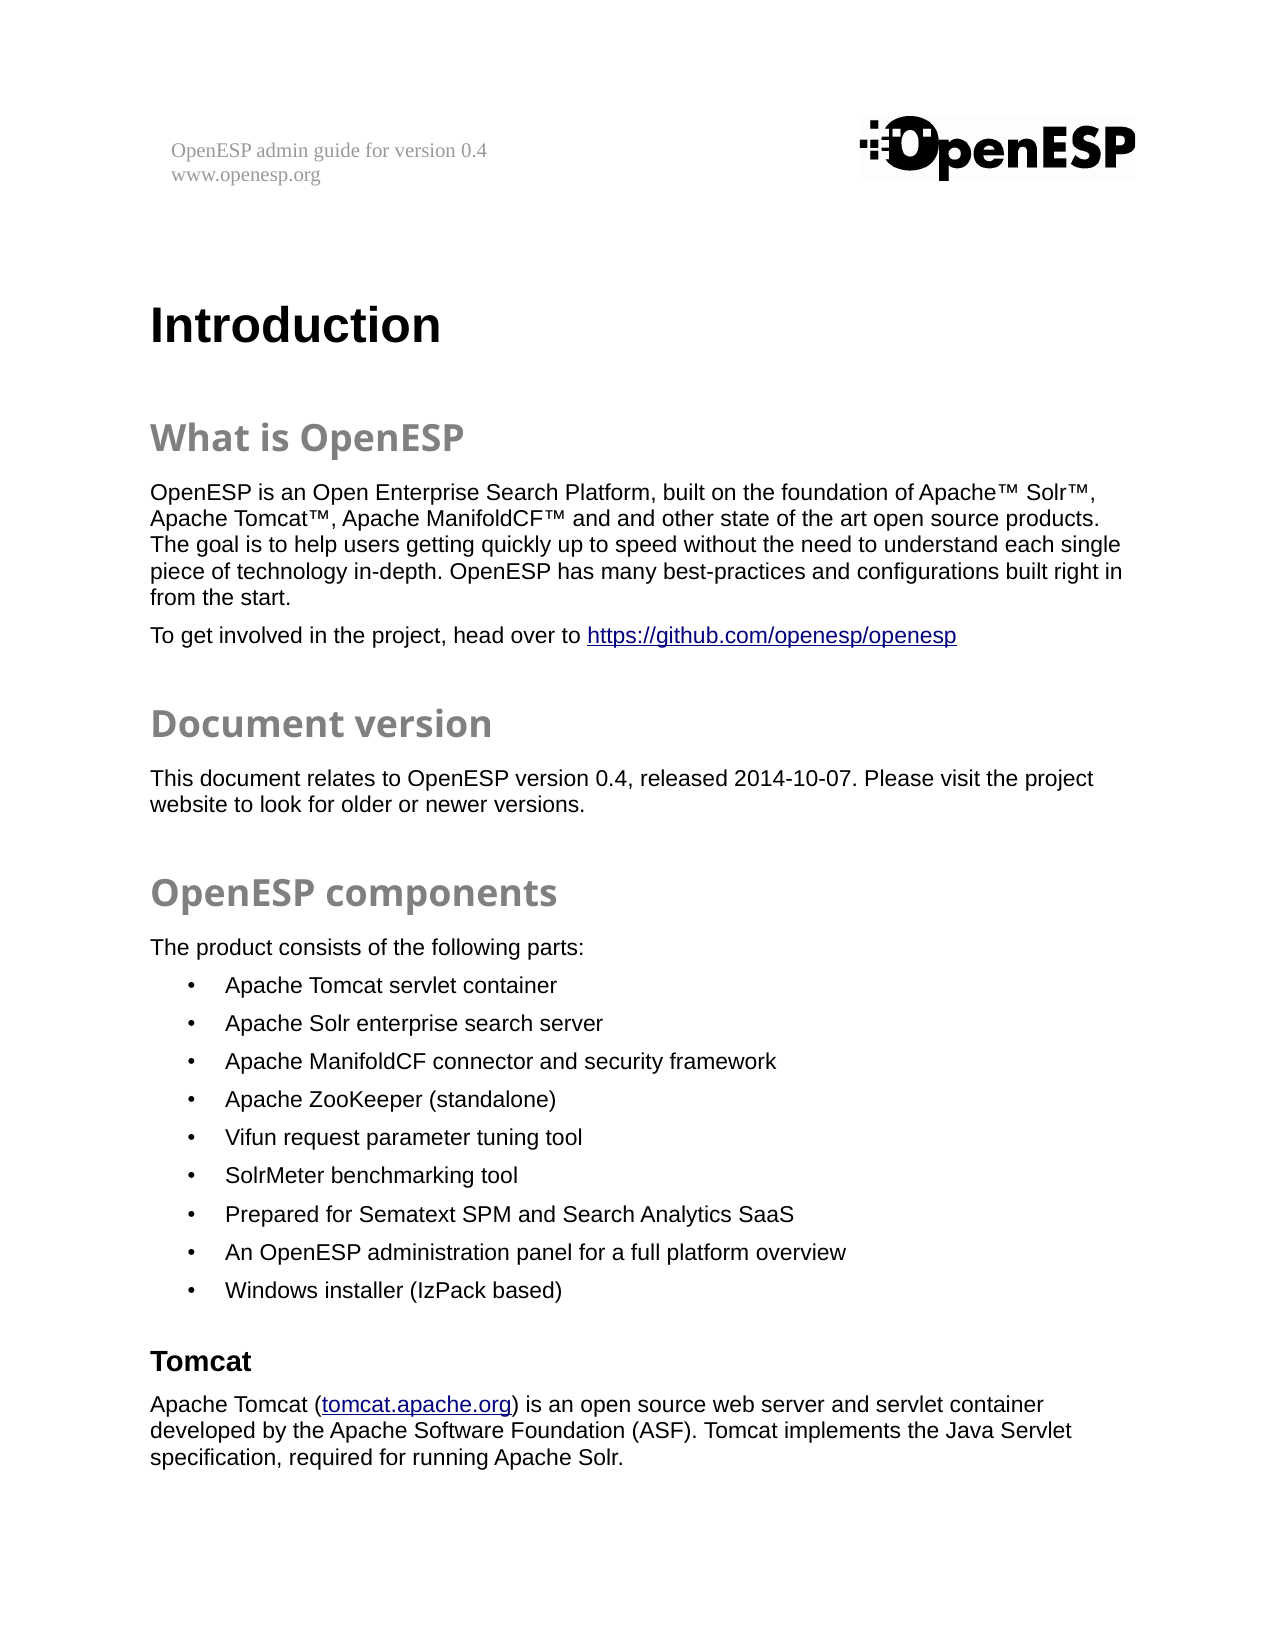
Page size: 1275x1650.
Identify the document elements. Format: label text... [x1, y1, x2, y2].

text Apache Tomcat (tomcat.apache.org) is an open source web server and servlet container developed by the Apache Software Foundation (ASF). Tomcat implements the Java Servlet specification, required for running Apache Solr. [150, 1391, 1125, 1470]
subtitle Document version [150, 698, 1125, 749]
text To get involved in the project, head over to https://github.com/openesp/openesp [150, 622, 1125, 648]
picture [859, 116, 1136, 181]
text This document relates to OpenESP version 0.4, released 2014-10-07. Please visit the project website to look for older or newer versions. [150, 765, 1125, 817]
list Vifun request parameter tuning tool [187, 1124, 1125, 1151]
list Apache Solr enterprise search server [187, 1010, 1125, 1036]
subtitle What is OpenESP [150, 412, 1125, 463]
list An OpenESP administration panel for a full platform overview [187, 1239, 1125, 1265]
list Apache Tomcat servlet container [187, 972, 1125, 998]
text The product consists of the following parts: [150, 934, 1125, 960]
list Windows installer (IzPack based) [187, 1277, 1125, 1303]
list Apache ZooKeeper (standalone) [187, 1086, 1125, 1113]
text OpenESP is an Open Enterprise Search Platform, built on the foundation of Apache™ Solr™, Apache Tomcat™, Apache ManifoldCF™ and and other state of the art open source products. The goal is to help users getting quickly up to speed without the need to understand each single piece of technology in-depth. OpenESP has many best-practices and configurations built right in from the start. [150, 479, 1125, 610]
list Prepared for Sematext SPM and Search Analytics SaaS [187, 1201, 1125, 1227]
list SolrMeter benchmarking tool [187, 1162, 1125, 1189]
subtitle Tomcat [150, 1344, 1125, 1378]
subtitle Introduction [150, 296, 1125, 353]
list Apache ManifoldCF connector and security framework [187, 1048, 1125, 1074]
subtitle OpenESP components [150, 867, 1125, 918]
